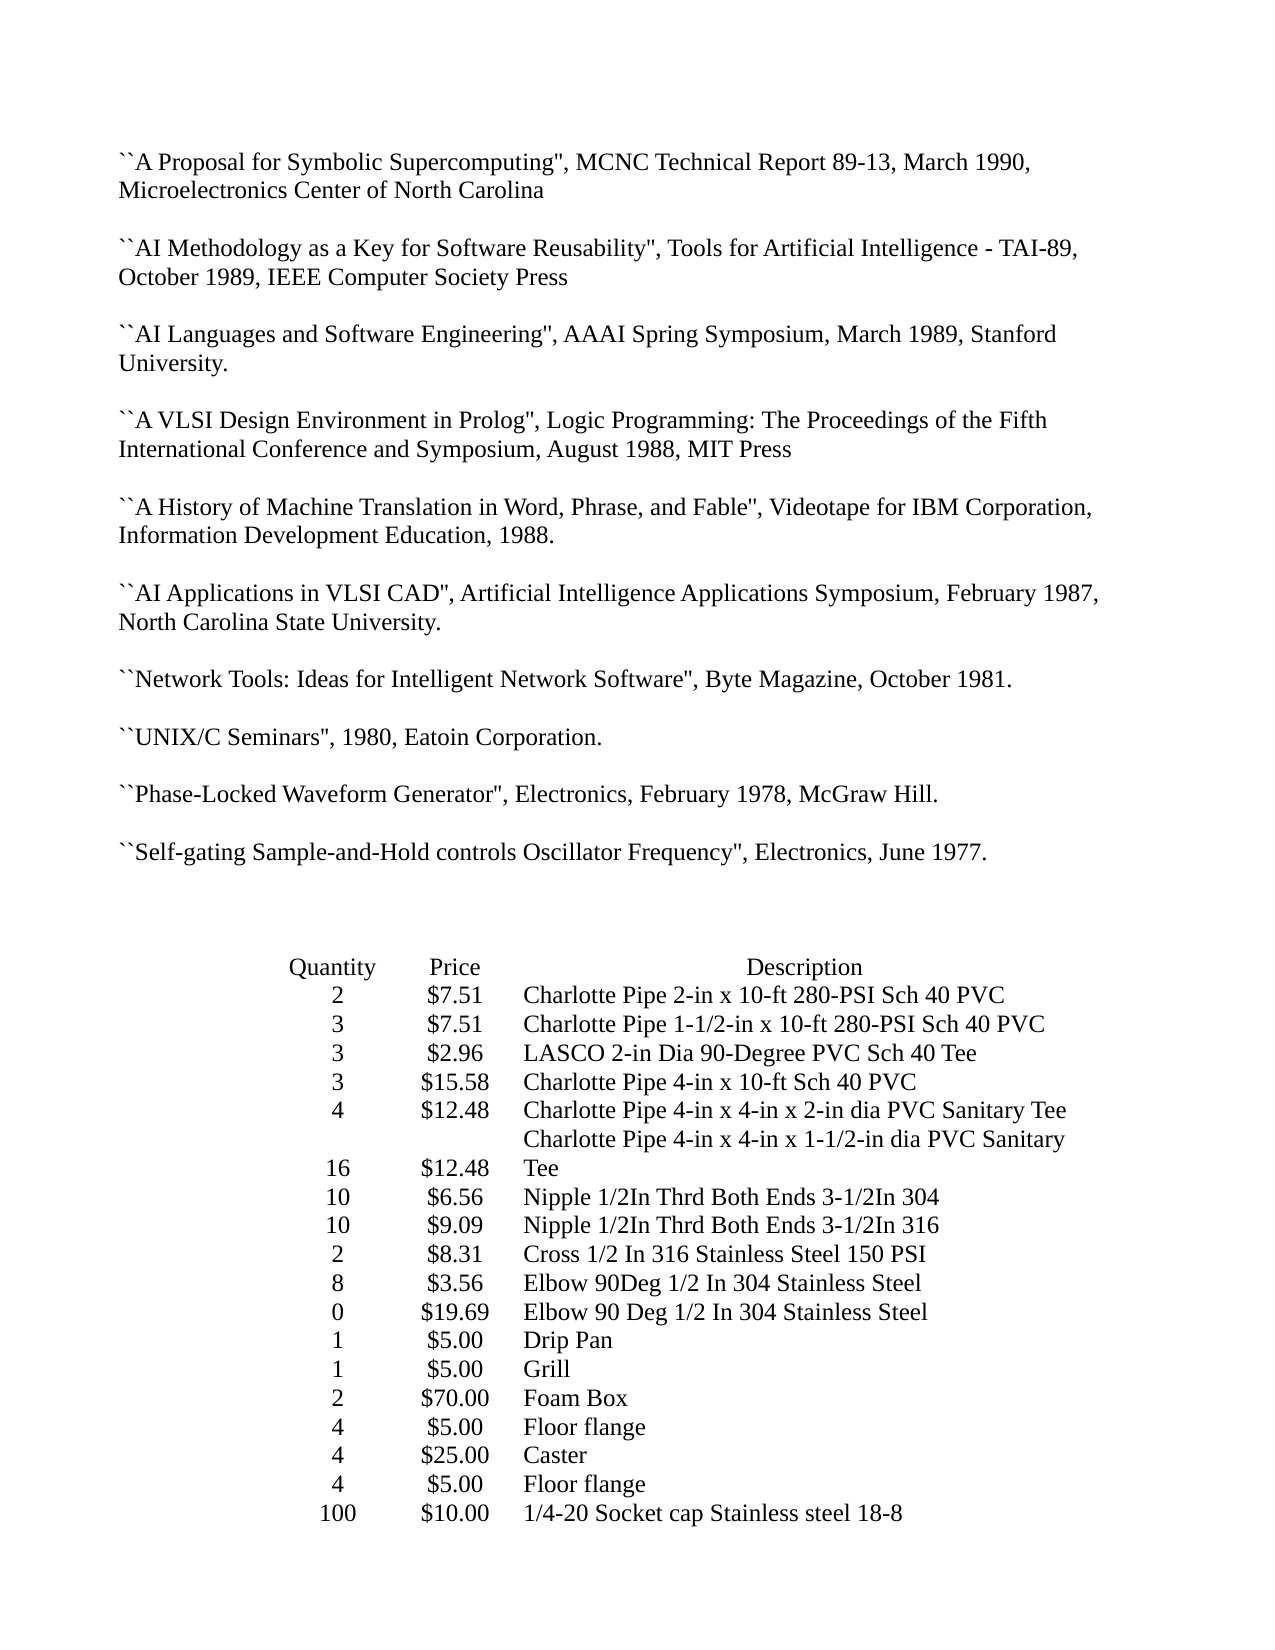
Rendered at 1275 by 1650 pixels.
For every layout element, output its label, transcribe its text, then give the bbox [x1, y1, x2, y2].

table_cell 10 [289, 1211, 387, 1239]
table_cell $70.00 [387, 1383, 523, 1412]
table_cell 1 [289, 1354, 387, 1383]
table_cell $7.51 [387, 1009, 523, 1038]
table_cell LASCO 2-in Dia 90-Degree PVC Sch 40 Tee [523, 1038, 1086, 1067]
table_cell 100 [289, 1498, 387, 1527]
table_cell 2 [289, 981, 387, 1009]
table_cell Nipple 1/2In Thrd Both Ends 3-1/2In 304 [523, 1182, 1086, 1211]
table_cell $25.00 [387, 1441, 523, 1469]
table_cell 3 [289, 1038, 387, 1067]
table_cell 3 [289, 1009, 387, 1038]
table_cell 8 [289, 1268, 387, 1297]
table_header Description [523, 952, 1086, 981]
table_cell Caster [523, 1441, 1086, 1469]
table_cell Foam Box [523, 1383, 1086, 1412]
table_cell Nipple 1/2In Thrd Both Ends 3-1/2In 316 [523, 1211, 1086, 1239]
table_cell $5.00 [387, 1354, 523, 1383]
table_cell 4 [289, 1469, 387, 1498]
table_cell Elbow 90 Deg 1/2 In 304 Stainless Steel [523, 1297, 1086, 1326]
table_cell Cross 1/2 In 316 Stainless Steel 150 PSI [523, 1239, 1086, 1268]
table_cell 2 [289, 1239, 387, 1268]
table_cell Charlotte Pipe 1-1/2-in x 10-ft 280-PSI Sch 40 PVC [523, 1009, 1086, 1038]
table_cell Charlotte Pipe 4-in x 4-in x 1-1/2-in dia PVC Sanitary Tee [523, 1124, 1086, 1182]
table_cell Charlotte Pipe 4-in x 10-ft Sch 40 PVC [523, 1067, 1086, 1096]
table_cell 3 [289, 1067, 387, 1096]
table_cell $9.09 [387, 1211, 523, 1239]
table_cell 10 [289, 1182, 387, 1211]
table_cell Charlotte Pipe 2-in x 10-ft 280-PSI Sch 40 PVC [523, 981, 1086, 1009]
table_cell 2 [289, 1383, 387, 1412]
table_header Price [387, 952, 523, 981]
table_cell $19.69 [387, 1297, 523, 1326]
table_cell $2.96 [387, 1038, 523, 1067]
table_cell $5.00 [387, 1469, 523, 1498]
table_cell 4 [289, 1441, 387, 1469]
table_cell $5.00 [387, 1326, 523, 1354]
table_cell 1 [289, 1326, 387, 1354]
table_cell 0 [289, 1297, 387, 1326]
table_cell $12.48 [387, 1096, 523, 1124]
table_cell Grill [523, 1354, 1086, 1383]
table_cell Floor flange [523, 1469, 1086, 1498]
table_cell 1/4-20 Socket cap Stainless steel 18-8 [523, 1498, 1086, 1527]
table_cell $7.51 [387, 981, 523, 1009]
table_cell $15.58 [387, 1067, 523, 1096]
table_cell $10.00 [387, 1498, 523, 1527]
table_cell $12.48 [387, 1124, 523, 1182]
table_cell Drip Pan [523, 1326, 1086, 1354]
table_cell Elbow 90Deg 1/2 In 304 Stainless Steel [523, 1268, 1086, 1297]
table_cell $5.00 [387, 1412, 523, 1441]
table_cell 16 [289, 1124, 387, 1182]
table_cell $3.56 [387, 1268, 523, 1297]
table_cell $6.56 [387, 1182, 523, 1211]
table_cell 4 [289, 1096, 387, 1124]
table_cell Floor flange [523, 1412, 1086, 1441]
table_header Quantity [289, 952, 387, 981]
table_cell 4 [289, 1412, 387, 1441]
text ``A Proposal for Symbolic Supercomputing'', MCNC Technical Report 89-13, March 1990, Microelectronics Center of North Carolina ``AI Methodology as a Key for Software Reusability'', Tools for Artificial Intelligence - TAI-89, October 1989, IEEE Computer Society Press ``AI Languages and Software Engineering'', AAAI Spring Symposium, March 1989, Stanford University. ``A VLSI Design Environment in Prolog'', Logic Programming: The Proceedings of the Fifth International Conference and Symposium, August 1988, MIT Press ``A History of Machine Translation in Word, Phrase, and Fable'', Videotape for IBM Corporation, Information Development Education, 1988. ``AI Applications in VLSI CAD'', Artificial Intelligence Applications Symposium, February 1987, North Carolina State University. ``Network Tools: Ideas for Intelligent Network Software'', Byte Magazine, October 1981. ``UNIX/C Seminars'', 1980, Eatoin Corporation. ``Phase-Locked Waveform Generator'', Electronics, February 1978, McGraw Hill. ``Self-gating Sample-and-Hold controls Oscillator Frequency'', Electronics, June 1977. [118, 118, 1157, 952]
table_cell Charlotte Pipe 4-in x 4-in x 2-in dia PVC Sanitary Tee [523, 1096, 1086, 1124]
table_cell $8.31 [387, 1239, 523, 1268]
